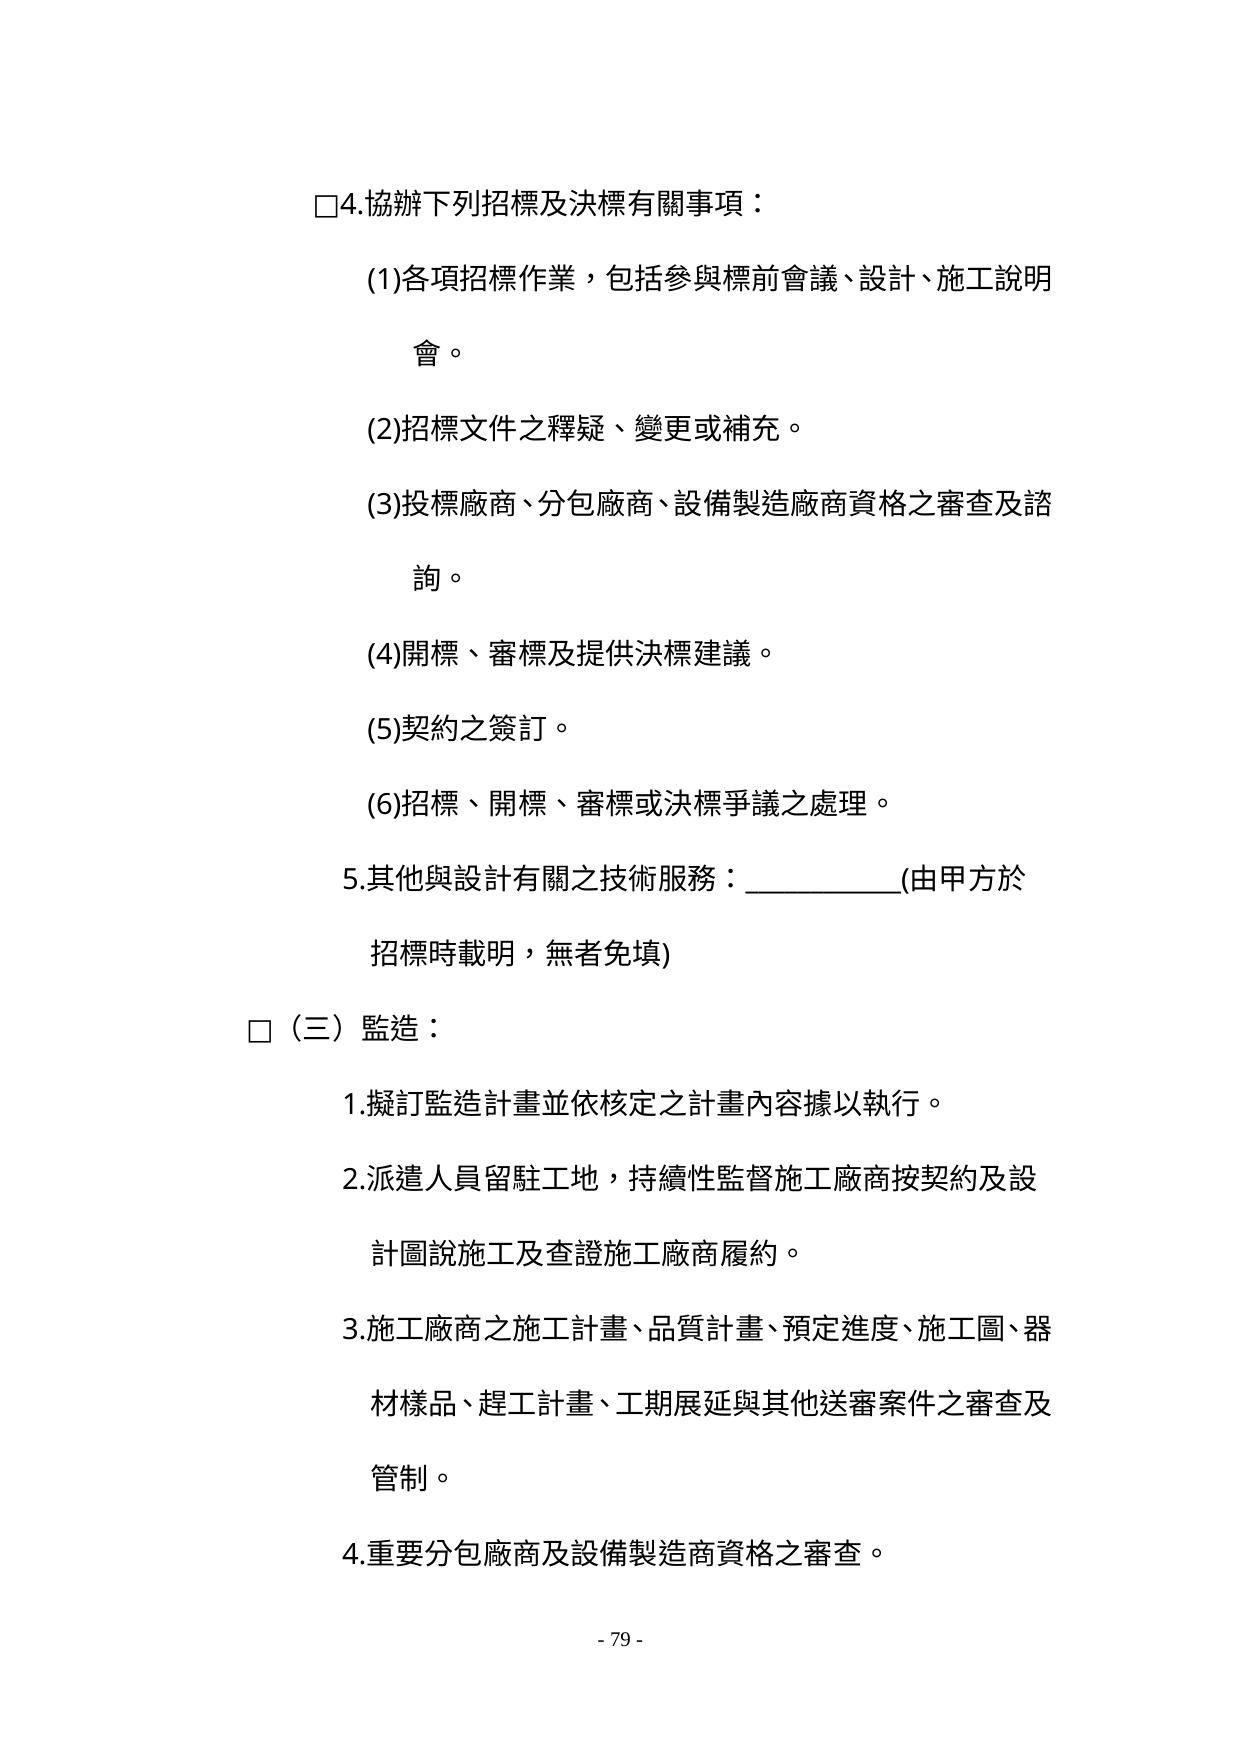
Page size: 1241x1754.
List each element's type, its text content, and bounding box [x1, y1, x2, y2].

text 2.派遣人員留駐工地，持續性監督施工廠商按契約及設計圖說施工及查證施工廠商履約。 [342, 1139, 1053, 1289]
text 1.擬訂監造計畫並依核定之計畫內容據以執行。 [342, 1064, 1053, 1139]
text (3)投標廠商、分包廠商、設備製造廠商資格之審查及諮詢。 [367, 464, 1053, 614]
text 5.其他與設計有關之技術服務：____________(由甲方於招標時載明，無者免填) [342, 839, 1053, 989]
text (2)招標文件之釋疑、變更或補充。 [367, 389, 1053, 464]
text (6)招標、開標、審標或決標爭議之處理。 [367, 764, 1053, 839]
text (4)開標、審標及提供決標建議。 [367, 614, 1053, 689]
text 3.施工廠商之施工計畫、品質計畫、預定進度、施工圖、器材樣品、趕工計畫、工期展延與其他送審案件之審查及管制。 [342, 1289, 1053, 1514]
text □4.協辦下列招標及決標有關事項： [312, 164, 1053, 239]
text (1)各項招標作業，包括參與標前會議、設計、施工說明會。 [367, 239, 1053, 389]
text (5)契約之簽訂。 [367, 689, 1053, 764]
text 4.重要分包廠商及設備製造商資格之審查。 [342, 1514, 1053, 1589]
text □（三）監造： [187, 989, 1053, 1064]
